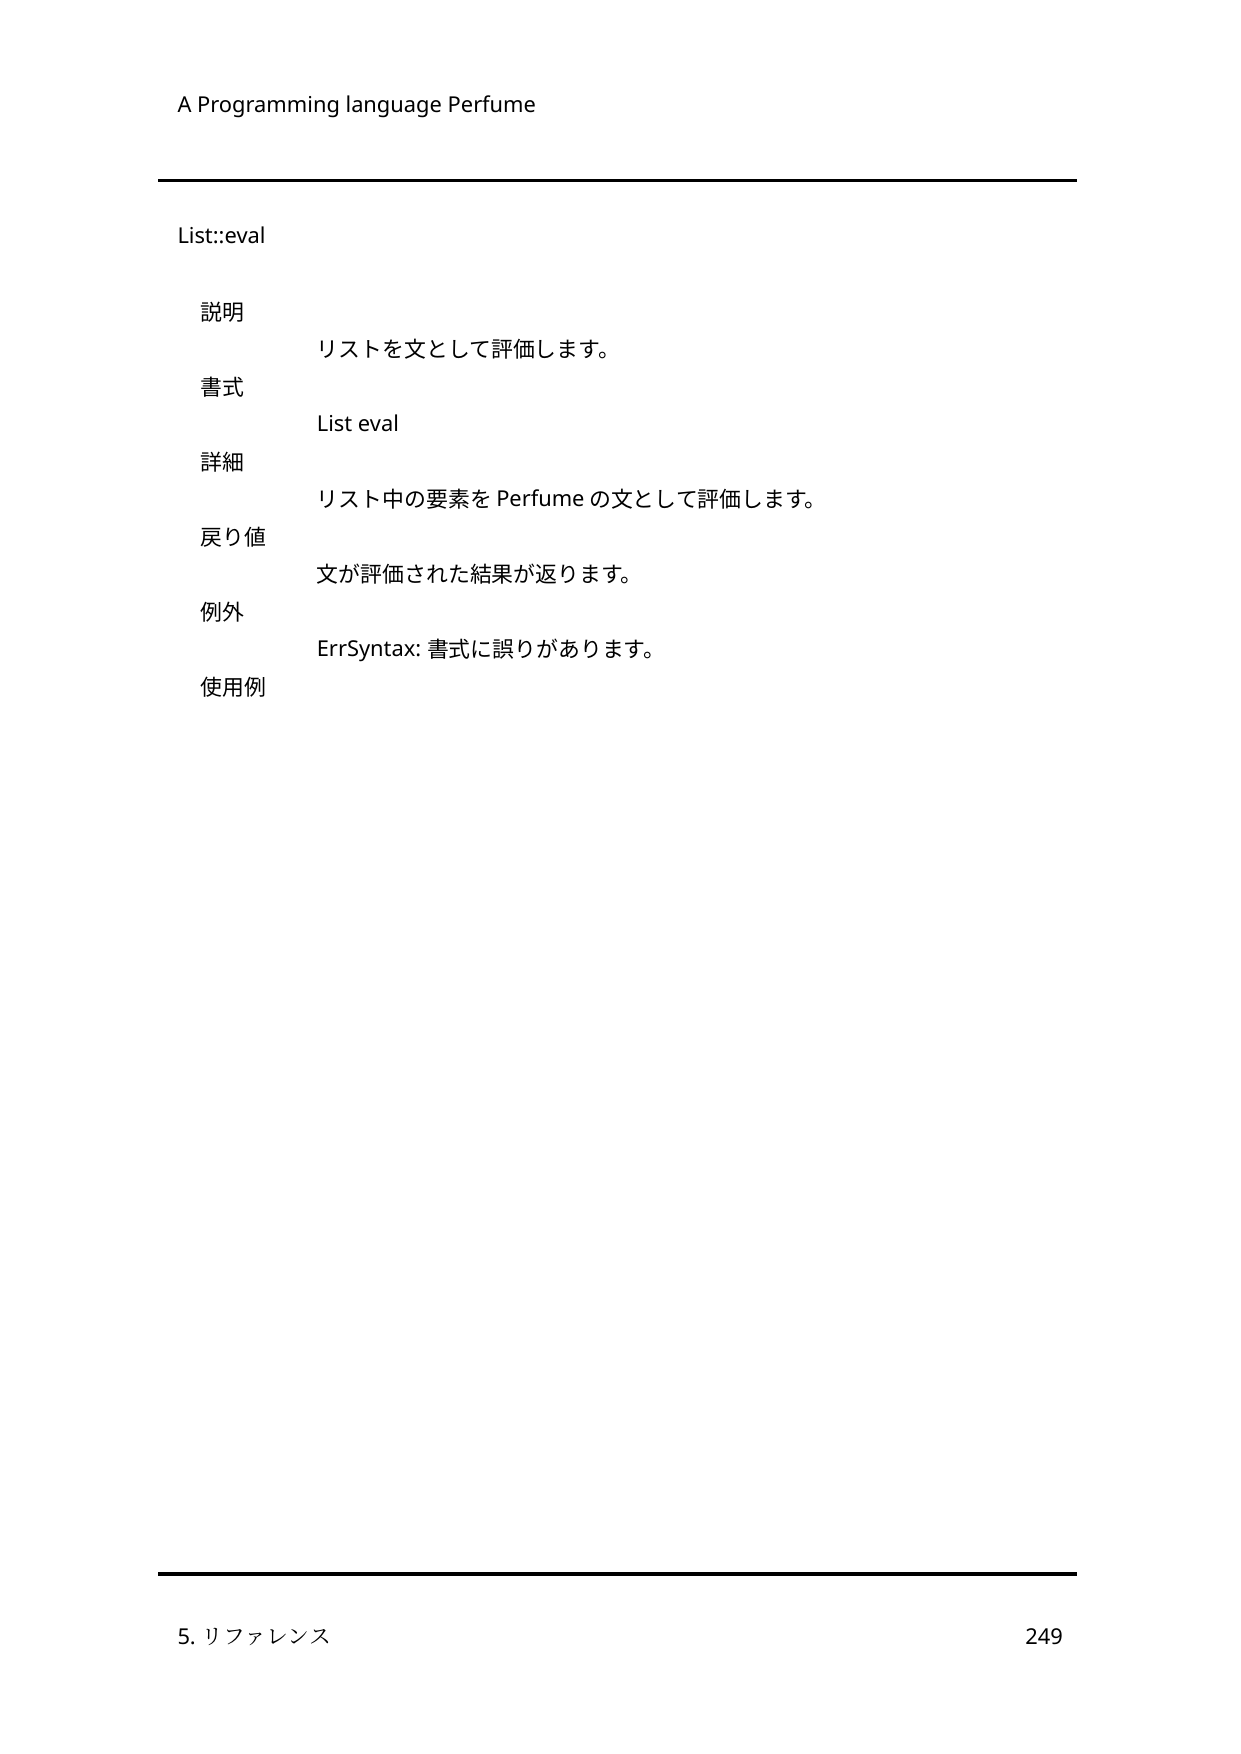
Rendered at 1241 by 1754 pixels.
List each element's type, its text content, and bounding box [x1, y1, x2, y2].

table_cell 文が評価された結果が返ります。 [317, 517, 1063, 592]
table_cell リスト中の要素をPerfumeの文として評価します。 [317, 442, 1063, 517]
table_header リストを文として評価します。 [317, 292, 1063, 367]
table_cell ErrSyntax: 書式に誤りがあります。 [317, 592, 1063, 667]
table_cell List eval [317, 367, 1063, 442]
table_cell 詳細 [200, 442, 317, 517]
table_cell 例外 [200, 592, 317, 667]
table_cell 戻り値 [200, 517, 317, 592]
subtitle List::eval [177, 217, 1063, 254]
table_cell 使用例 [200, 667, 317, 742]
table_header 説明 [200, 292, 317, 367]
table_cell [317, 667, 1063, 742]
table_cell 書式 [200, 367, 317, 442]
